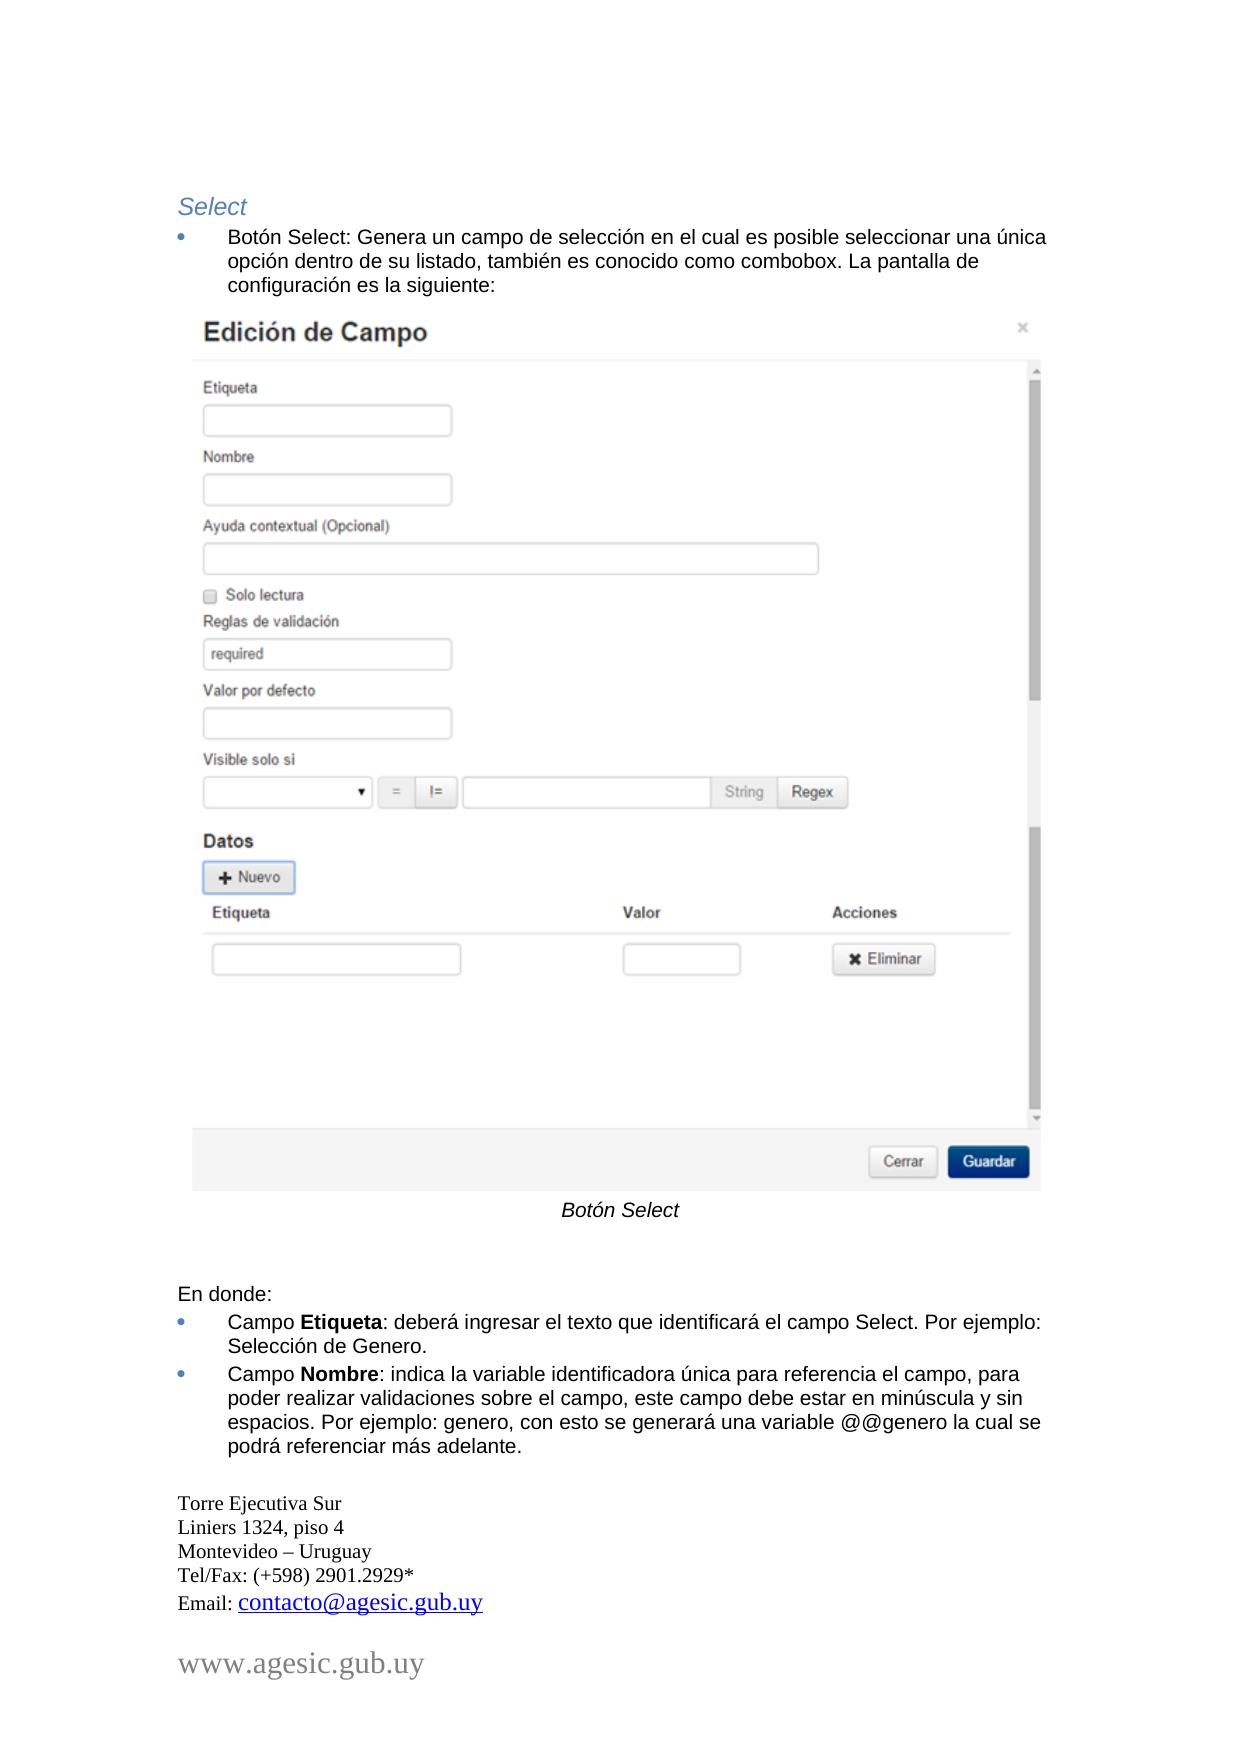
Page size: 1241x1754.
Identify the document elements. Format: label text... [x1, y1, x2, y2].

text En donde: [177, 1282, 1063, 1306]
list Campo Etiqueta: deberá ingresar el texto que identificará el campo Select. Por ejemplo: Selección de Genero. [177, 1310, 1063, 1358]
picture [192, 308, 1048, 1191]
text Botón Select [177, 1198, 1063, 1222]
list Botón Select: Genera un campo de selección en el cual es posible seleccionar una única opción dentro de su listado, también es conocido como combobox. La pantalla de configuración es la siguiente: [177, 225, 1063, 297]
list Campo Nombre: indica la variable identificadora única para referencia el campo, para poder realizar validaciones sobre el campo, este campo debe estar en minúscula y sin espacios. Por ejemplo: genero, con esto se generará una variable @@genero la cual se podrá referenciar más adelante. [177, 1362, 1063, 1457]
subtitle Select [177, 192, 1063, 221]
